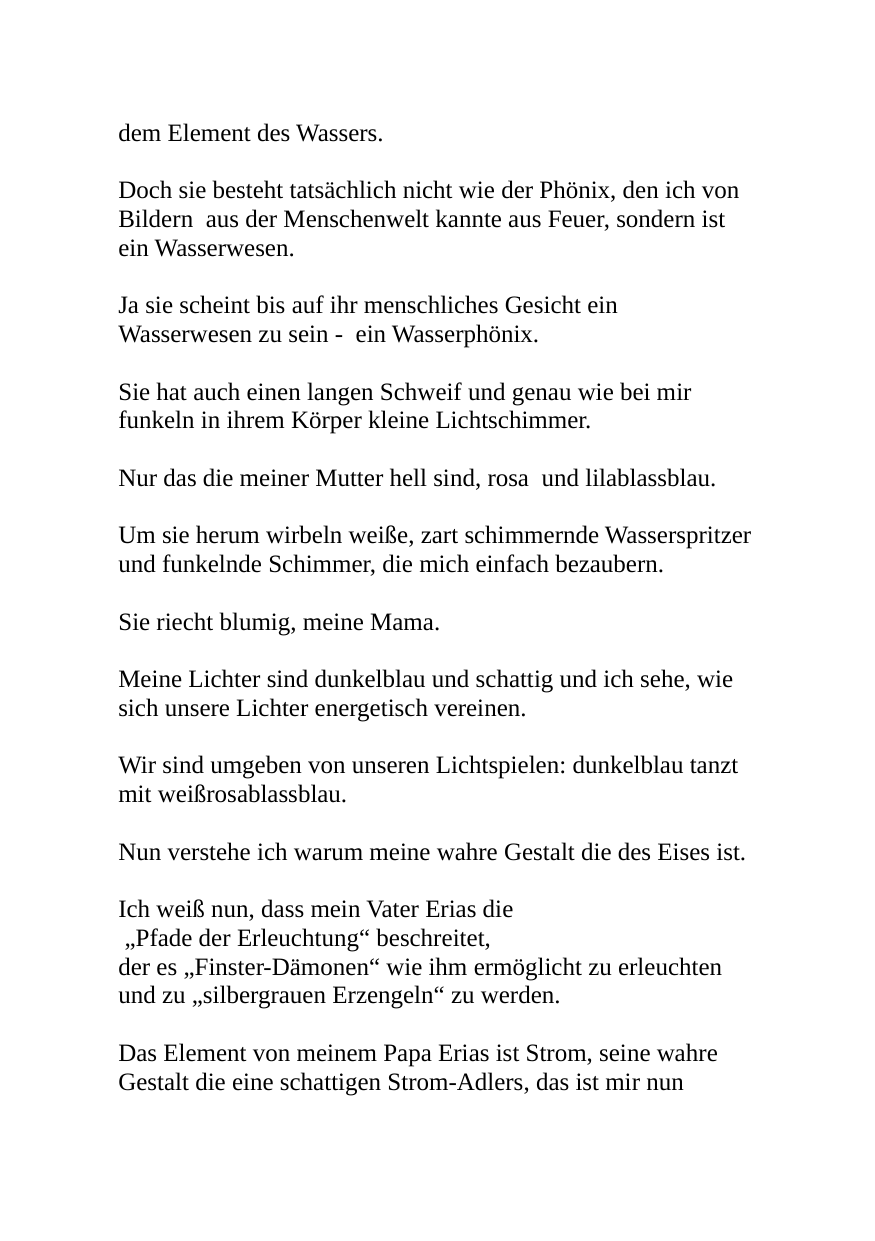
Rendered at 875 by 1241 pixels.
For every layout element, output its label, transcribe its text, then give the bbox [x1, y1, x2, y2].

text Ja sie scheint bis auf ihr menschliches Gesicht ein Wasserwesen zu sein - ein Wasserphönix. [118, 291, 756, 348]
text Um sie herum wirbeln weiße, zart schimmernde Wasserspritzer und funkelnde Schimmer, die mich einfach bezaubern. [118, 521, 756, 578]
text Meine Lichter sind dunkelblau und schattig und ich sehe, wie sich unsere Lichter energetisch vereinen. [118, 664, 756, 722]
text Das Element von meinem Papa Erias ist Strom, seine wahre Gestalt die eine schattigen Strom-Adlers, das ist mir nun [118, 1038, 756, 1096]
text Sie hat auch einen langen Schweif und genau wie bei mir funkeln in ihrem Körper kleine Lichtschimmer. [118, 377, 756, 434]
text dem Element des Wassers. [118, 118, 756, 147]
text Nur das die meiner Mutter hell sind, rosa und lilablassblau. [118, 463, 756, 492]
text Nun verstehe ich warum meine wahre Gestalt die des Eises ist. [118, 837, 756, 866]
text „Pfade der Erleuchtung“ beschreitet, [118, 923, 756, 952]
text Wir sind umgeben von unseren Lichtspielen: dunkelblau tanzt mit weißrosablassblau. [118, 751, 756, 808]
text Doch sie besteht tatsächlich nicht wie der Phönix, den ich von Bildern aus der Menschenwelt kannte aus Feuer, sondern ist ein Wasserwesen. [118, 176, 756, 262]
text Sie riecht blumig, meine Mama. [118, 607, 756, 636]
text Ich weiß nun, dass mein Vater Erias die [118, 894, 756, 923]
text der es „Finster-Dämonen“ wie ihm ermöglicht zu erleuchten und zu „silbergrauen Erzengeln“ zu werden. [118, 952, 756, 1009]
